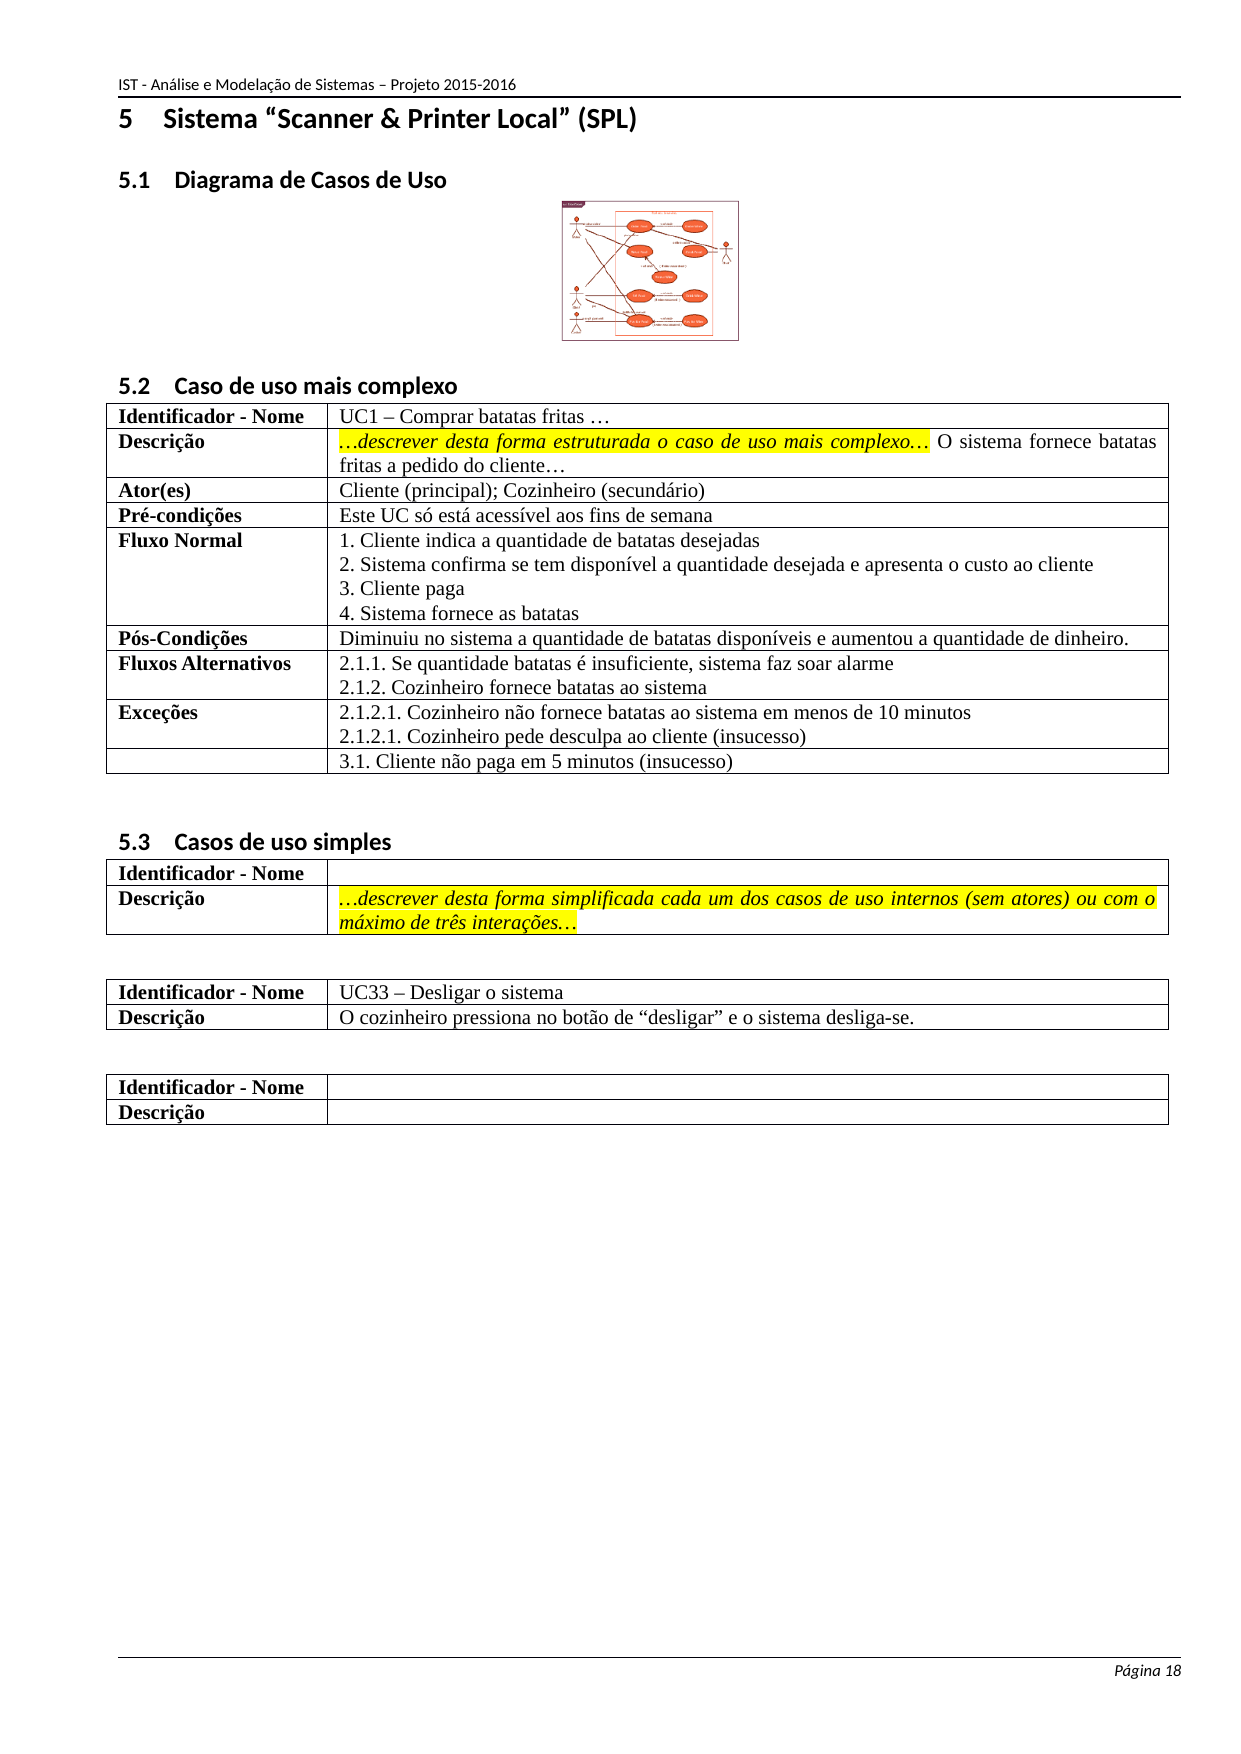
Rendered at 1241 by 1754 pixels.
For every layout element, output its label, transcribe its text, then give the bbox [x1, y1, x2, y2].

table_header [328, 1075, 1168, 1099]
list Diagrama de Casos de Uso [118, 164, 1181, 194]
list Caso de uso mais complexo [118, 370, 1181, 400]
table_header Identificador - Nome [107, 860, 327, 884]
table_cell [107, 749, 327, 773]
table_cell 2.1.2.1. Cozinheiro não fornece batatas ao sistema em menos de 10 minutos 2.1.2.1. Cozinheiro pede desculpa ao cliente (insucesso) [328, 700, 1168, 748]
table_header Identificador - Nome [107, 980, 327, 1004]
table_header [328, 860, 1168, 884]
table_header Identificador - Nome [107, 1075, 327, 1099]
table_cell …descrever desta forma estruturada o caso de uso mais complexo… O sistema fornece batatas fritas a pedido do cliente… [328, 429, 1168, 477]
table_cell Fluxos Alternativos [107, 651, 327, 699]
table_header UC33 – Desligar o sistema [328, 980, 1168, 1004]
table_cell Cliente (principal); Cozinheiro (secundário) [328, 478, 1168, 502]
table_cell Pós-Condições [107, 626, 327, 649]
table_cell Pré-condições [107, 503, 327, 527]
list Casos de uso simples [118, 826, 1181, 857]
table_cell O cozinheiro pressiona no botão de “desligar” e o sistema desliga-se. [328, 1005, 1168, 1029]
table_cell …descrever desta forma simplificada cada um dos casos de uso internos (sem atores) ou com o máximo de três interações… [328, 886, 1168, 934]
list Sistema “Scanner & Printer Local” (SPL) [118, 98, 1181, 136]
table_cell Este UC só está acessível aos fins de semana [328, 503, 1168, 527]
table_cell Fluxo Normal [107, 528, 327, 624]
table_cell Exceções [107, 700, 327, 748]
table_cell Diminuiu no sistema a quantidade de batatas disponíveis e aumentou a quantidade de dinheiro. [328, 626, 1168, 649]
table_cell Descrição [107, 1005, 327, 1029]
table_cell Ator(es) [107, 478, 327, 502]
picture [557, 196, 742, 343]
table_cell 2.1.1. Se quantidade batatas é insuficiente, sistema faz soar alarme 2.1.2. Cozinheiro fornece batatas ao sistema [328, 651, 1168, 699]
table_header UC1 – Comprar batatas fritas … [328, 404, 1168, 428]
table_cell Descrição [107, 1100, 327, 1124]
table_cell 3.1. Cliente não paga em 5 minutos (insucesso) [328, 749, 1168, 773]
table_cell Descrição [107, 886, 327, 934]
table_cell [328, 1100, 1168, 1124]
table_cell 1. Cliente indica a quantidade de batatas desejadas 2. Sistema confirma se tem disponível a quantidade desejada e apresenta o custo ao cliente 3. Cliente paga 4. Sistema fornece as batatas [328, 528, 1168, 624]
table_header Identificador - Nome [107, 404, 327, 428]
table_cell Descrição [107, 429, 327, 477]
